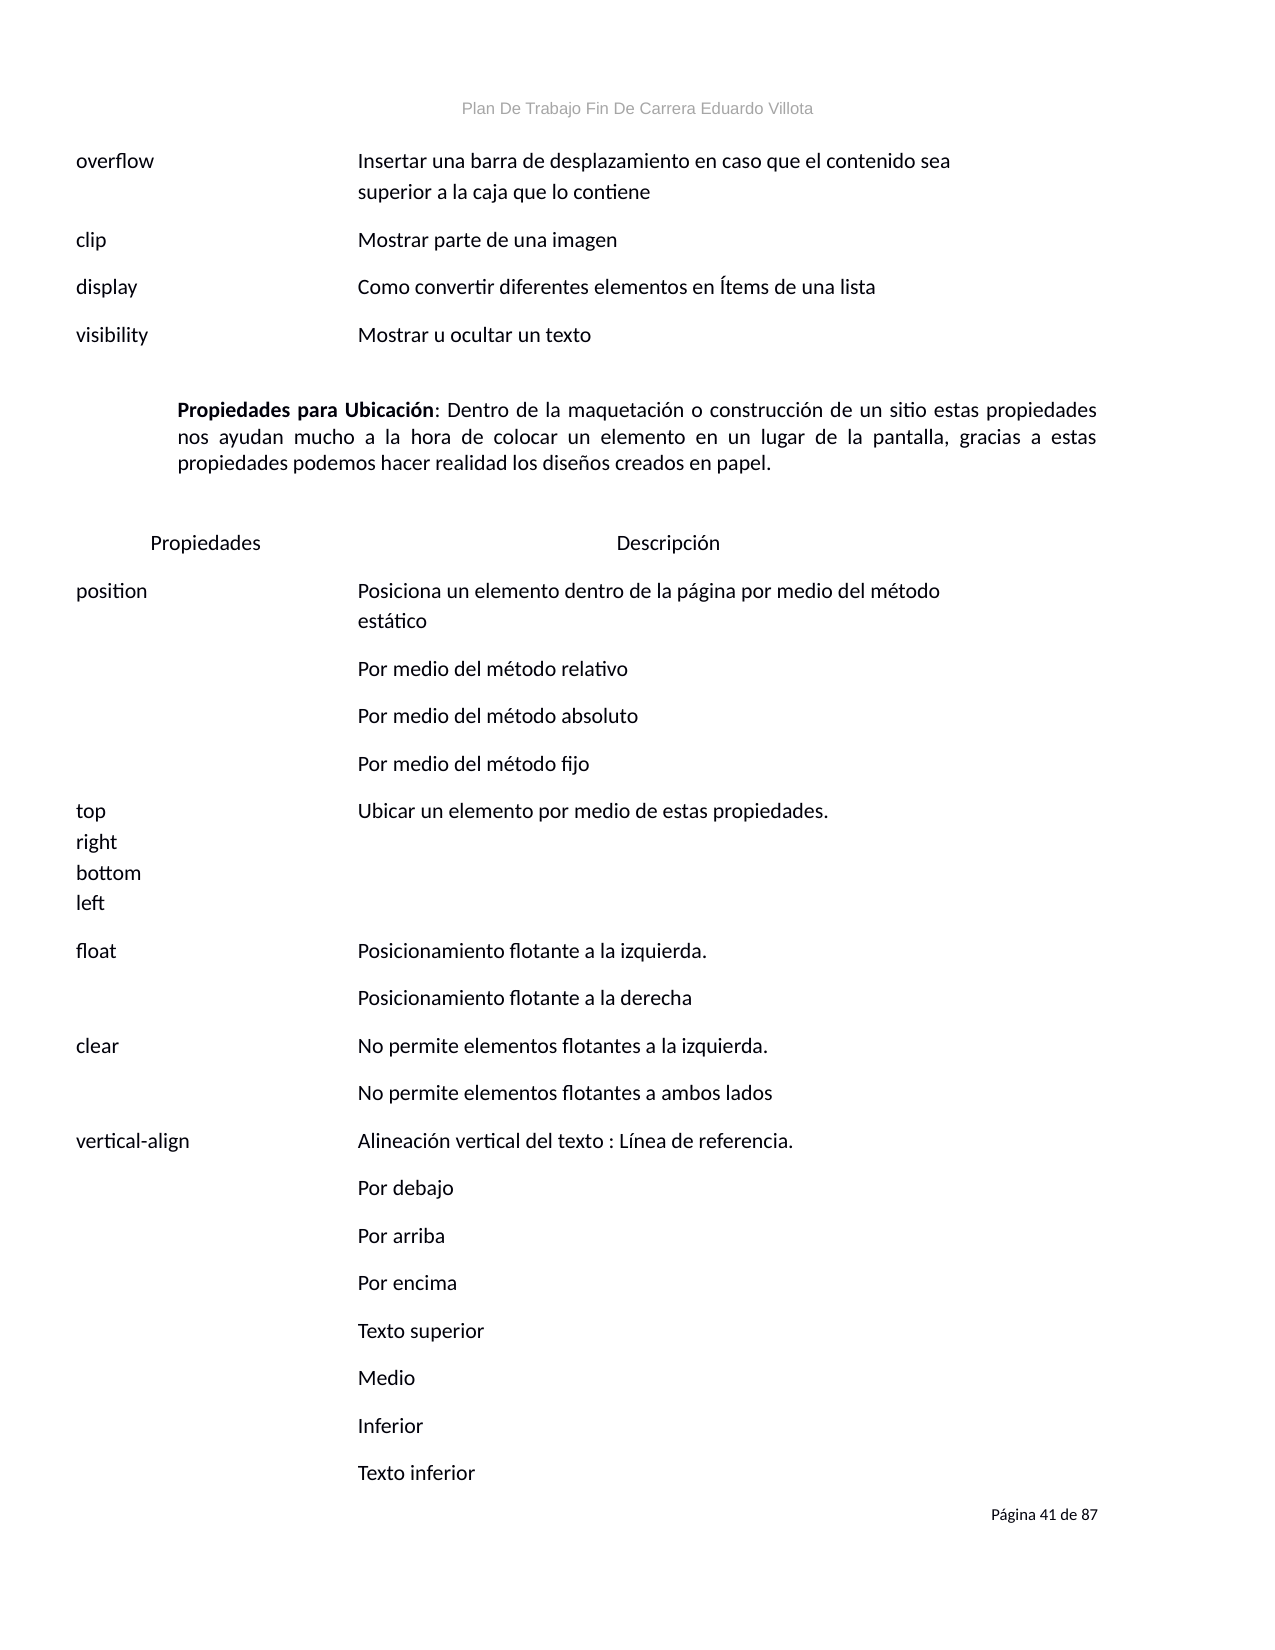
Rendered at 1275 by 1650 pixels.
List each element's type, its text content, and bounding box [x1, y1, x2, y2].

table_cell Mostrar parte de una imagen [346, 226, 990, 273]
text Propiedades para Ubicación: Dentro de la maquetación o construcción de un sitio estas propiedades nos ayudan mucho a la hora de colocar un elemento en un lugar de la pantalla, gracias a estas propiedades podemos hacer realidad los diseños creados en papel. [177, 396, 1098, 476]
table_cell Alineación vertical del texto : Línea de referencia. [346, 1127, 990, 1174]
table_cell No permite elementos flotantes a la izquierda. [346, 1032, 990, 1079]
table_cell Inferior [346, 1412, 990, 1459]
table_cell Posiciona un elemento dentro de la página por medio del método estático [346, 577, 990, 655]
table_cell Por medio del método relativo [346, 655, 990, 702]
table_cell Posicionamiento flotante a la derecha [346, 984, 990, 1032]
table_cell No permite elementos flotantes a ambos lados [346, 1079, 990, 1127]
table_cell visibility [65, 321, 346, 368]
table_header Descripción [346, 529, 990, 577]
table_cell Mostrar u ocultar un texto [346, 321, 990, 368]
table_cell Texto superior [346, 1317, 990, 1364]
table_cell Por medio del método absoluto [346, 703, 990, 750]
table_cell Medio [346, 1364, 990, 1412]
table_cell Por medio del método fijo [346, 750, 990, 797]
table_cell Insertar una barra de desplazamiento en caso que el contenido sea superior a la caja que lo contiene [346, 148, 990, 226]
table_cell overflow [65, 148, 346, 226]
table_cell display [65, 273, 346, 321]
table_cell Por arriba [346, 1222, 990, 1269]
table_cell clip [65, 226, 346, 273]
table_cell float [65, 937, 346, 1032]
table_cell Posicionamiento flotante a la izquierda. [346, 937, 990, 984]
table_cell Texto inferior [346, 1459, 990, 1486]
table_cell Como convertir diferentes elementos en Ítems de una lista [346, 273, 990, 321]
table_cell clear [65, 1032, 346, 1127]
table_header Propiedades [65, 529, 346, 577]
table_cell top right bottom left [65, 798, 346, 937]
table_cell vertical-align [65, 1127, 346, 1486]
table_cell Ubicar un elemento por medio de estas propiedades. [346, 798, 990, 937]
table_cell Por encima [346, 1269, 990, 1317]
table_cell position [65, 577, 346, 797]
table_cell Por debajo [346, 1174, 990, 1222]
